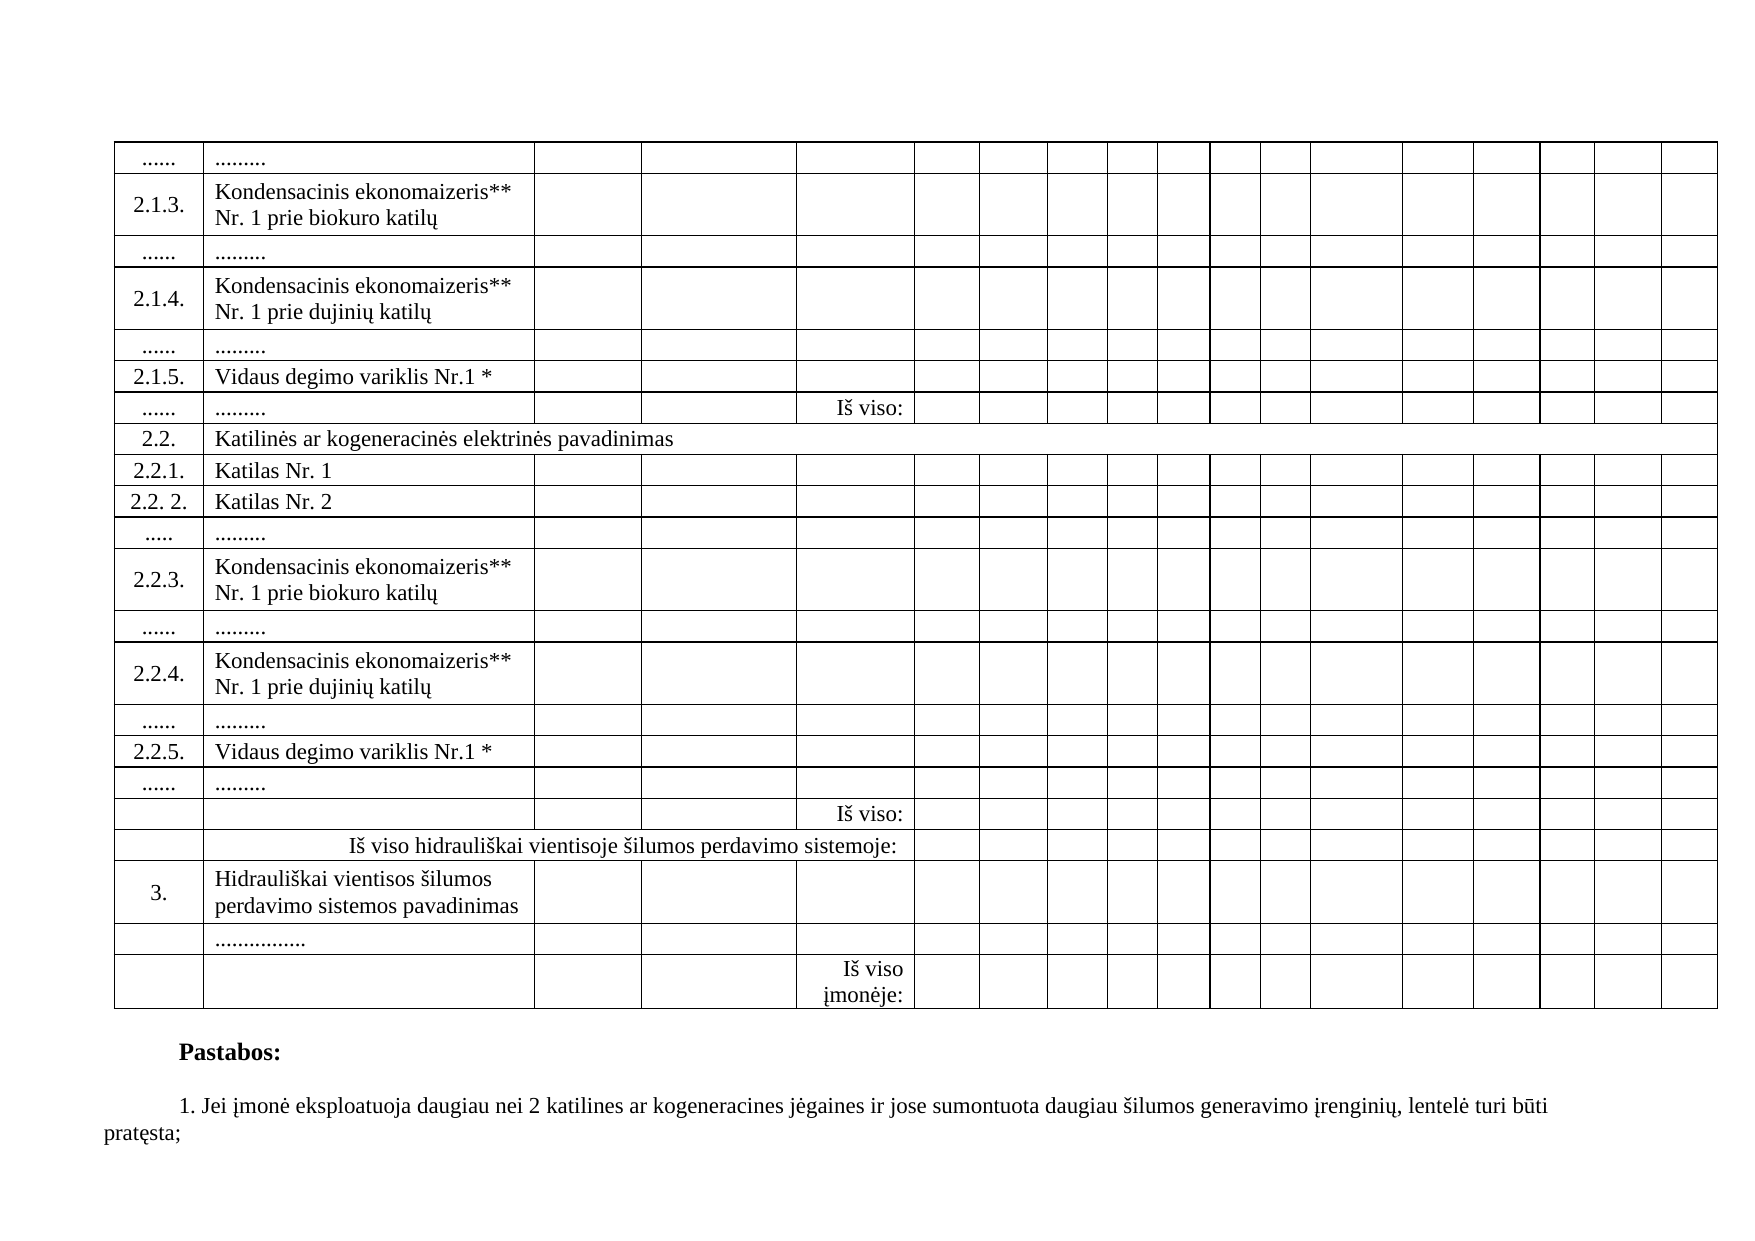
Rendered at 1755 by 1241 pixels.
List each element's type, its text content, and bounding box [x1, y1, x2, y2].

table_cell [642, 330, 796, 360]
table_cell [1595, 611, 1661, 641]
table_cell [1158, 768, 1209, 798]
table_cell [115, 955, 203, 1008]
table_cell [1662, 268, 1717, 329]
table_cell [797, 643, 914, 704]
table_cell 2.2. [115, 424, 203, 454]
table_cell [1403, 236, 1473, 266]
table_cell [1595, 486, 1661, 516]
table_cell [1541, 268, 1594, 329]
table_cell [1211, 330, 1260, 360]
table_cell [642, 486, 796, 516]
table_cell [1541, 174, 1594, 235]
table_cell [1474, 268, 1539, 329]
table_cell [1108, 361, 1157, 391]
table_cell [1311, 924, 1402, 954]
table_cell [1158, 611, 1209, 641]
table_cell [1108, 174, 1157, 235]
table_cell [1261, 518, 1310, 548]
table_cell ...... [115, 611, 203, 641]
table_cell [915, 455, 979, 485]
table_cell [1048, 924, 1107, 954]
table_cell [1048, 830, 1107, 860]
table_cell [1108, 486, 1157, 516]
table_cell [1541, 549, 1594, 610]
table_cell [1541, 611, 1594, 641]
table_cell ...... [115, 393, 203, 423]
table_cell [1595, 393, 1661, 423]
table_cell ......... [204, 143, 534, 173]
table_cell [1048, 799, 1107, 829]
table_cell [1541, 861, 1594, 923]
table_cell [1158, 643, 1209, 704]
table_cell [797, 330, 914, 360]
table_cell [1595, 705, 1661, 735]
table_cell [1048, 549, 1107, 610]
table_cell [1474, 705, 1539, 735]
table_cell [1474, 768, 1539, 798]
table_cell [915, 236, 979, 266]
table_cell [1595, 518, 1661, 548]
table_cell [1158, 861, 1209, 923]
table_cell [980, 143, 1047, 173]
table_cell [980, 799, 1047, 829]
table_cell [535, 549, 641, 610]
table_cell [1048, 705, 1107, 735]
table_cell [1108, 455, 1157, 485]
table_cell Katilinės ar kogeneracinės elektrinės pavadinimas [204, 424, 1717, 454]
table_cell [797, 518, 914, 548]
table_cell [797, 924, 914, 954]
table_cell [1261, 486, 1310, 516]
table_cell [1474, 518, 1539, 548]
table_cell [1595, 268, 1661, 329]
table_cell [1211, 768, 1260, 798]
table_cell [980, 361, 1047, 391]
table_cell [1158, 361, 1209, 391]
table_cell 2.1.3. [115, 174, 203, 235]
table_cell Hidrauliškai vientisos šilumos perdavimo sistemos pavadinimas [204, 861, 534, 923]
table_cell [1403, 518, 1473, 548]
table_cell [535, 174, 641, 235]
table_cell [1048, 361, 1107, 391]
table_cell [1211, 518, 1260, 548]
table_cell [535, 393, 641, 423]
table_cell [915, 393, 979, 423]
table_cell [1474, 393, 1539, 423]
table_cell ......... [204, 611, 534, 641]
table_cell Kondensacinis ekonomaizeris** Nr. 1 prie dujinių katilų [204, 268, 534, 329]
table_cell [1474, 799, 1539, 829]
table_cell [1261, 861, 1310, 923]
table_cell [915, 705, 979, 735]
table_cell [980, 643, 1047, 704]
table_cell [1311, 611, 1402, 641]
table_cell [1474, 830, 1539, 860]
table_cell [1261, 799, 1310, 829]
table_cell [642, 549, 796, 610]
table_cell [915, 861, 979, 923]
table_cell Kondensacinis ekonomaizeris** Nr. 1 prie biokuro katilų [204, 549, 534, 610]
table_cell [1211, 799, 1260, 829]
table_cell [1108, 955, 1157, 1008]
table_cell [1474, 643, 1539, 704]
table_cell [1261, 955, 1310, 1008]
table_cell [1311, 268, 1402, 329]
table_cell [1662, 361, 1717, 391]
table_cell [1158, 955, 1209, 1008]
table_cell [1261, 330, 1310, 360]
table_cell [535, 861, 641, 923]
table_cell 3. [115, 861, 203, 923]
table_cell [1595, 143, 1661, 173]
table_cell ...... [115, 330, 203, 360]
table_cell [797, 455, 914, 485]
table_cell [642, 236, 796, 266]
table_header 1. Jei įmonė eksploatuoja daugiau nei 2 katilines ar kogeneracines jėgaines ir jose sumontuota daugiau šilumos generavimo įrenginių, lentelė turi būti pratęsta; [104, 1093, 1558, 1145]
table_cell [1662, 799, 1717, 829]
table_cell [642, 518, 796, 548]
table_cell [797, 486, 914, 516]
table_cell [535, 799, 641, 829]
table_cell [1311, 955, 1402, 1008]
table_cell [980, 611, 1047, 641]
table_cell [1158, 330, 1209, 360]
table_cell ...... [115, 143, 203, 173]
table_cell [1474, 174, 1539, 235]
table_cell [1108, 268, 1157, 329]
table_cell [797, 768, 914, 798]
table_cell [535, 705, 641, 735]
table_cell [1048, 518, 1107, 548]
table_cell ...... [115, 705, 203, 735]
table_cell [1108, 611, 1157, 641]
table_cell ......... [204, 330, 534, 360]
table_cell [797, 361, 914, 391]
table_cell [1108, 705, 1157, 735]
table_cell [797, 143, 914, 173]
table_cell [1261, 768, 1310, 798]
table_cell [1474, 924, 1539, 954]
table_cell Vidaus degimo variklis Nr.1 * [204, 361, 534, 391]
table_cell [1048, 174, 1107, 235]
table_cell [1158, 143, 1209, 173]
table_cell [1158, 549, 1209, 610]
table_cell [1474, 143, 1539, 173]
table_cell [1311, 643, 1402, 704]
table_cell [1662, 393, 1717, 423]
table_cell [1595, 361, 1661, 391]
table_cell [642, 861, 796, 923]
table_cell [115, 830, 203, 860]
table_cell [915, 143, 979, 173]
table_cell [642, 924, 796, 954]
table_cell [1108, 330, 1157, 360]
table_cell [1595, 861, 1661, 923]
table_cell [797, 174, 914, 235]
table_cell [980, 705, 1047, 735]
table_cell [1541, 768, 1594, 798]
table_cell [1261, 268, 1310, 329]
table_cell [1108, 736, 1157, 766]
table_cell Iš viso hidrauliškai vientisoje šilumos perdavimo sistemoje: [204, 830, 914, 860]
table_cell Kondensacinis ekonomaizeris** Nr. 1 prie biokuro katilų [204, 174, 534, 235]
table_cell [1662, 768, 1717, 798]
table_cell [642, 174, 796, 235]
table_cell 2.1.4. [115, 268, 203, 329]
table_cell [1595, 643, 1661, 704]
table_cell [642, 768, 796, 798]
table_cell [980, 174, 1047, 235]
table_cell [915, 268, 979, 329]
table_cell [1311, 143, 1402, 173]
table_cell [915, 955, 979, 1008]
table_cell 2.2.4. [115, 643, 203, 704]
table_cell [1261, 736, 1310, 766]
table_cell [642, 955, 796, 1008]
table_cell [797, 268, 914, 329]
table_cell [980, 236, 1047, 266]
table_cell [980, 486, 1047, 516]
table_cell [1211, 643, 1260, 704]
table_cell [1311, 361, 1402, 391]
table_cell [1211, 174, 1260, 235]
table_cell [1158, 486, 1209, 516]
table_cell [1108, 393, 1157, 423]
table_cell [1662, 924, 1717, 954]
table_cell [1261, 830, 1310, 860]
table_cell [1474, 330, 1539, 360]
table_cell 2.2.5. [115, 736, 203, 766]
table_cell [1662, 955, 1717, 1008]
table_cell [1311, 236, 1402, 266]
table_cell [1541, 486, 1594, 516]
table_cell [1403, 549, 1473, 610]
table_cell [1474, 455, 1539, 485]
table_cell [1048, 393, 1107, 423]
table_cell [1403, 830, 1473, 860]
table_cell Katilas Nr. 1 [204, 455, 534, 485]
table_cell 2.1.5. [115, 361, 203, 391]
table_cell [1311, 549, 1402, 610]
table_cell [1311, 455, 1402, 485]
table_cell [1108, 143, 1157, 173]
table_cell [1261, 174, 1310, 235]
table_cell [1311, 705, 1402, 735]
table_cell [797, 861, 914, 923]
table_cell [1158, 736, 1209, 766]
table_cell 2.2.3. [115, 549, 203, 610]
table_cell [915, 924, 979, 954]
table_cell [1541, 799, 1594, 829]
table_cell [1211, 924, 1260, 954]
table_cell [1541, 455, 1594, 485]
table_cell [1595, 768, 1661, 798]
table_cell [1311, 830, 1402, 860]
table_cell [1311, 768, 1402, 798]
table_cell [1403, 143, 1473, 173]
table_cell [1541, 924, 1594, 954]
table_cell ......... [204, 705, 534, 735]
table_cell [1403, 455, 1473, 485]
table_cell [1474, 361, 1539, 391]
table_cell [642, 799, 796, 829]
table_cell [1158, 924, 1209, 954]
table_cell [1108, 518, 1157, 548]
table_cell [642, 736, 796, 766]
table_cell [1662, 611, 1717, 641]
table_cell [915, 611, 979, 641]
table_cell [1595, 736, 1661, 766]
table_cell [915, 361, 979, 391]
table_cell [1403, 768, 1473, 798]
table_cell [1261, 611, 1310, 641]
table_cell [1211, 736, 1260, 766]
table_cell [1048, 611, 1107, 641]
table_cell [1108, 799, 1157, 829]
table_cell [1595, 236, 1661, 266]
table_cell [1662, 643, 1717, 704]
table_cell [535, 361, 641, 391]
table_cell [1048, 268, 1107, 329]
table_cell [1211, 861, 1260, 923]
table_cell [1474, 486, 1539, 516]
table_cell [1158, 455, 1209, 485]
table_cell [1541, 736, 1594, 766]
table_cell [1662, 236, 1717, 266]
table_cell [915, 799, 979, 829]
table_cell [535, 486, 641, 516]
table_cell [535, 736, 641, 766]
table_cell ......... [204, 236, 534, 266]
table_cell [535, 643, 641, 704]
table_cell [1595, 174, 1661, 235]
table_cell [1662, 486, 1717, 516]
table_cell [980, 830, 1047, 860]
table_cell [1261, 705, 1310, 735]
table_cell [1662, 143, 1717, 173]
table_cell [797, 705, 914, 735]
table_cell [1211, 486, 1260, 516]
table_cell [1662, 705, 1717, 735]
table_cell [1311, 486, 1402, 516]
table_cell [642, 455, 796, 485]
table_cell [1048, 861, 1107, 923]
table_cell ................ [204, 924, 534, 954]
table_cell [1662, 174, 1717, 235]
table_cell [1403, 486, 1473, 516]
table_cell [1261, 361, 1310, 391]
table_cell [115, 924, 203, 954]
table_cell [1403, 736, 1473, 766]
table_cell [980, 924, 1047, 954]
table_cell [535, 236, 641, 266]
table_cell [1211, 549, 1260, 610]
table_cell [1261, 455, 1310, 485]
table_cell [980, 768, 1047, 798]
table_cell 2.2. 2. [115, 486, 203, 516]
table_cell [1108, 643, 1157, 704]
table_cell [642, 268, 796, 329]
table_cell [1261, 549, 1310, 610]
table_cell [797, 736, 914, 766]
table_cell Iš viso: [797, 393, 914, 423]
table_cell [1403, 330, 1473, 360]
table_cell [1158, 830, 1209, 860]
table_cell [1474, 861, 1539, 923]
table_cell [1541, 236, 1594, 266]
table_cell [915, 174, 979, 235]
table_cell [1662, 455, 1717, 485]
table_cell [1595, 955, 1661, 1008]
table_cell [535, 455, 641, 485]
table_cell [535, 611, 641, 641]
table_cell [1595, 830, 1661, 860]
table_cell [1311, 518, 1402, 548]
table_cell [1048, 736, 1107, 766]
table_cell [1662, 861, 1717, 923]
table_cell [1541, 705, 1594, 735]
table_cell [535, 268, 641, 329]
table_cell [797, 611, 914, 641]
table_cell [1048, 330, 1107, 360]
table_cell [204, 799, 534, 829]
table_cell [1108, 549, 1157, 610]
table_cell [1662, 830, 1717, 860]
table_cell [642, 611, 796, 641]
table_cell [1541, 143, 1594, 173]
table_cell [1403, 174, 1473, 235]
table_cell Iš viso: [797, 799, 914, 829]
table_cell [1403, 393, 1473, 423]
table_cell [1211, 955, 1260, 1008]
table_cell [1261, 143, 1310, 173]
table_cell [1048, 955, 1107, 1008]
table_cell [980, 455, 1047, 485]
table_cell [535, 924, 641, 954]
table_cell [980, 549, 1047, 610]
table_cell [1595, 549, 1661, 610]
table_cell [1403, 924, 1473, 954]
table_cell [1261, 236, 1310, 266]
table_cell ..... [115, 518, 203, 548]
table_cell [980, 955, 1047, 1008]
table_cell [1474, 955, 1539, 1008]
table_cell [1595, 924, 1661, 954]
table_cell Iš viso įmonėje: [797, 955, 914, 1008]
table_cell [1311, 736, 1402, 766]
table_cell Vidaus degimo variklis Nr.1 * [204, 736, 534, 766]
table_cell [1474, 549, 1539, 610]
table_cell [535, 518, 641, 548]
table_cell [980, 861, 1047, 923]
table_cell [1048, 455, 1107, 485]
table_cell [535, 768, 641, 798]
table_cell [535, 955, 641, 1008]
table_cell [1311, 330, 1402, 360]
table_cell [1403, 705, 1473, 735]
table_cell [1541, 830, 1594, 860]
table_cell [1403, 643, 1473, 704]
table_cell [1108, 924, 1157, 954]
table_cell [115, 799, 203, 829]
table_cell [1595, 455, 1661, 485]
table_cell ......... [204, 393, 534, 423]
table_cell [1158, 268, 1209, 329]
table_cell [1158, 236, 1209, 266]
table_cell [1595, 330, 1661, 360]
table_cell [1474, 236, 1539, 266]
table_cell [1541, 955, 1594, 1008]
table_cell [642, 393, 796, 423]
table_cell [980, 393, 1047, 423]
table_cell [980, 736, 1047, 766]
table_cell [1474, 736, 1539, 766]
table_cell [1158, 518, 1209, 548]
table_cell [1158, 174, 1209, 235]
table_cell [980, 518, 1047, 548]
table_cell [1211, 268, 1260, 329]
table_cell [915, 830, 979, 860]
table_cell [1541, 330, 1594, 360]
table_cell ......... [204, 768, 534, 798]
table_cell [642, 643, 796, 704]
table_cell [1158, 393, 1209, 423]
table_cell [1403, 955, 1473, 1008]
table_cell [797, 549, 914, 610]
table_cell ...... [115, 236, 203, 266]
table_cell [1211, 705, 1260, 735]
table_cell [1311, 799, 1402, 829]
table_cell [1108, 830, 1157, 860]
table_cell [1541, 361, 1594, 391]
table_cell [1158, 799, 1209, 829]
table_cell [1211, 236, 1260, 266]
table_cell [1108, 861, 1157, 923]
table_cell [1662, 330, 1717, 360]
table_cell [915, 330, 979, 360]
table_cell [1403, 861, 1473, 923]
table_cell [1662, 736, 1717, 766]
table_cell [1403, 799, 1473, 829]
table_cell [1261, 393, 1310, 423]
table_cell [1541, 643, 1594, 704]
table_cell [1048, 643, 1107, 704]
table_cell [915, 768, 979, 798]
table_cell [1211, 830, 1260, 860]
table_cell [1048, 486, 1107, 516]
table_cell [204, 955, 534, 1008]
table_cell [1261, 643, 1310, 704]
table_cell [915, 736, 979, 766]
table_cell 2.2.1. [115, 455, 203, 485]
table_cell [1211, 361, 1260, 391]
table_cell [1048, 143, 1107, 173]
text Pastabos: [103, 1037, 1683, 1066]
table_cell [915, 643, 979, 704]
table_cell [535, 143, 641, 173]
table_cell [1211, 455, 1260, 485]
table_cell Kondensacinis ekonomaizeris** Nr. 1 prie dujinių katilų [204, 643, 534, 704]
table_cell [1158, 705, 1209, 735]
table_cell [1311, 393, 1402, 423]
table_cell [1048, 768, 1107, 798]
table_cell [1541, 518, 1594, 548]
table_cell [980, 330, 1047, 360]
table_cell [1403, 268, 1473, 329]
table_cell [1211, 393, 1260, 423]
table_cell [1261, 924, 1310, 954]
table_cell [535, 330, 641, 360]
table_cell [915, 486, 979, 516]
table_cell [1403, 611, 1473, 641]
table_cell Katilas Nr. 2 [204, 486, 534, 516]
table_cell [1311, 861, 1402, 923]
table_cell [1662, 549, 1717, 610]
table_cell [980, 268, 1047, 329]
table_cell [1211, 143, 1260, 173]
table_cell [642, 143, 796, 173]
table_cell [1108, 236, 1157, 266]
table_cell [1662, 518, 1717, 548]
table_cell [642, 705, 796, 735]
table_cell [642, 361, 796, 391]
table_cell [1403, 361, 1473, 391]
table_cell ......... [204, 518, 534, 548]
table_cell [1211, 611, 1260, 641]
table_cell [1311, 174, 1402, 235]
table_cell ...... [115, 768, 203, 798]
table_cell [1048, 236, 1107, 266]
table_cell [915, 518, 979, 548]
table_cell [797, 236, 914, 266]
table_cell [1108, 768, 1157, 798]
table_cell [1595, 799, 1661, 829]
table_cell [915, 549, 979, 610]
table_cell [1541, 393, 1594, 423]
table_cell [1474, 611, 1539, 641]
